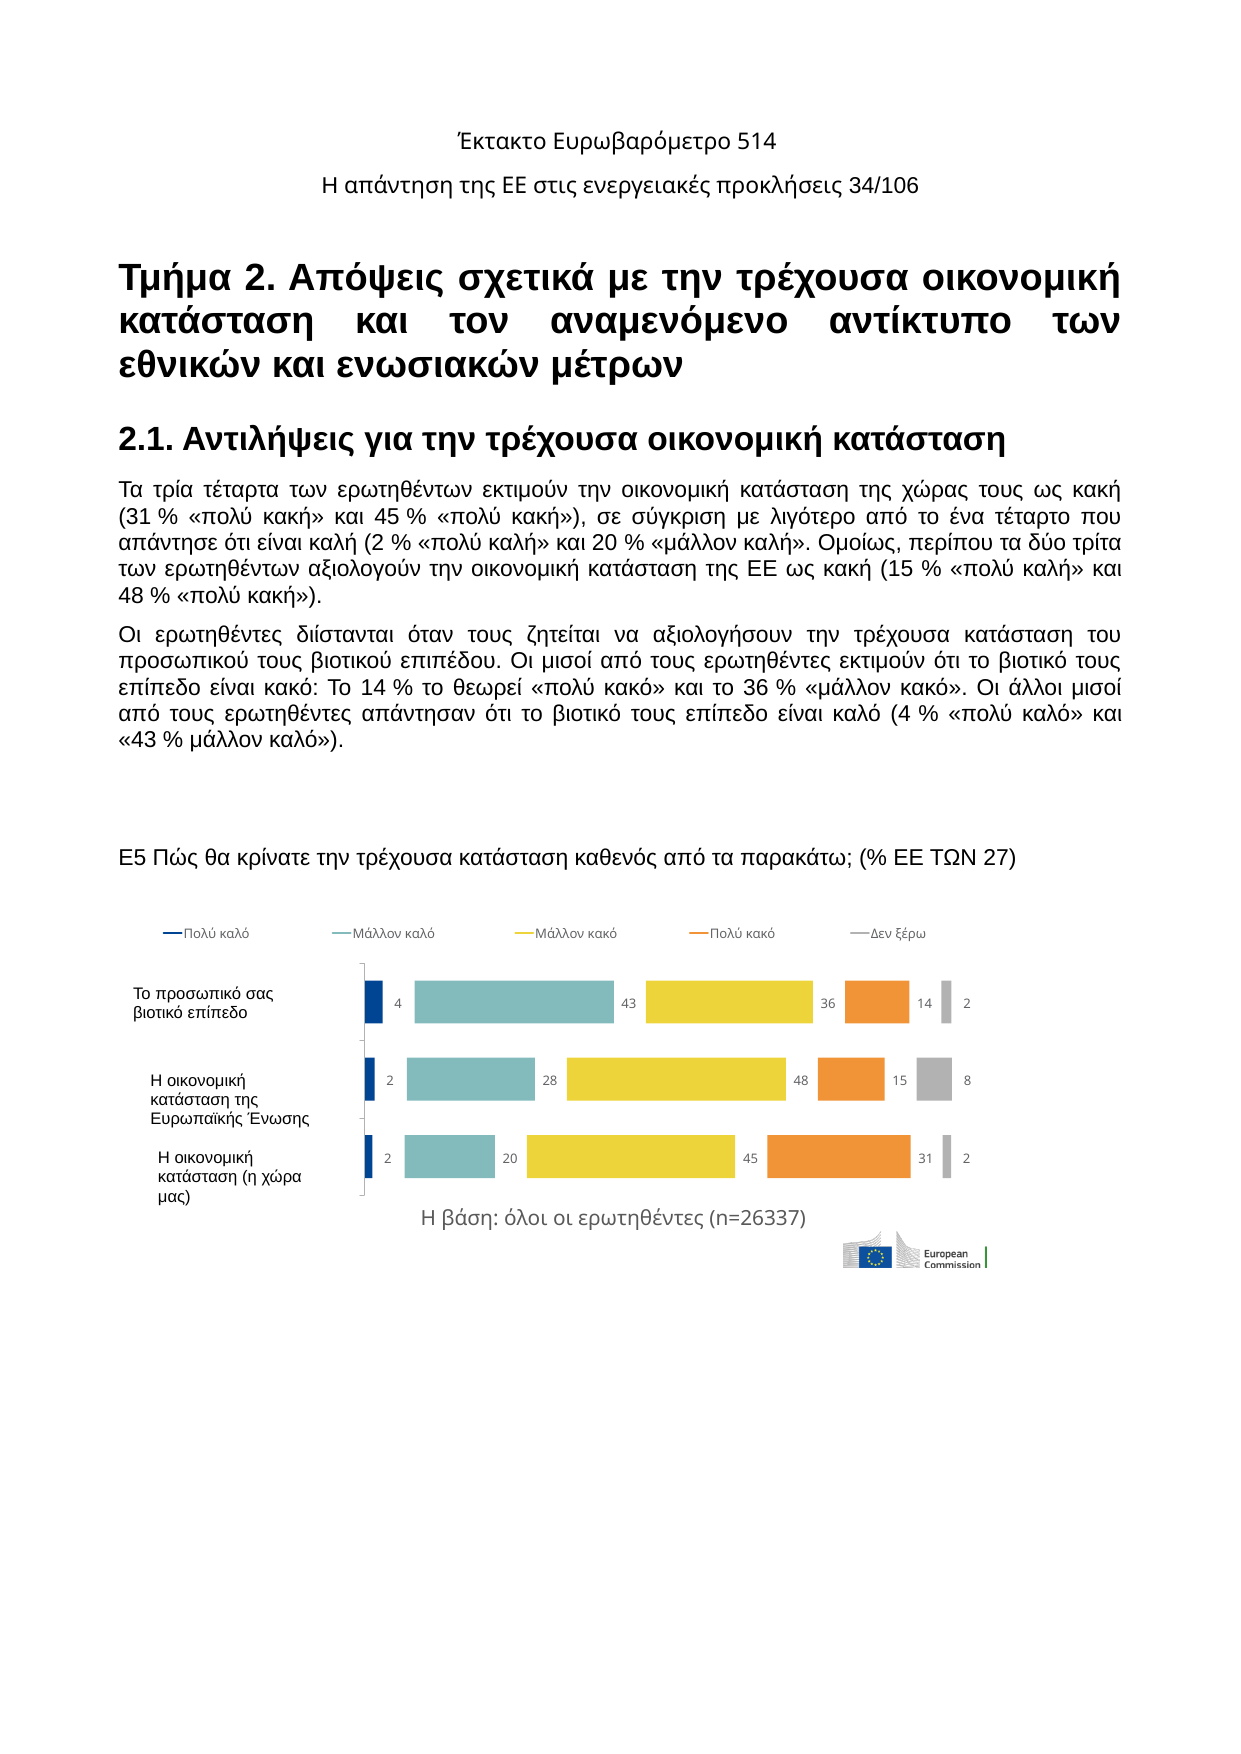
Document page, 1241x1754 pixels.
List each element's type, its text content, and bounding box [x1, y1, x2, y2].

text Οι ερωτηθέντες διίστανται όταν τους ζητείται να αξιολογήσουν την τρέχουσα κατάσταση του προσωπικού τους βιοτικού επιπέδου. Οι μισοί από τους ερωτηθέντες εκτιμούν ότι το βιοτικό τους επίπεδο είναι κακό: Το 14 % το θεωρεί «πολύ κακό» και το 36 % «μάλλον κακό». Οι άλλοι μισοί από τους ερωτηθέντες απάντησαν ότι το βιοτικό τους επίπεδο είναι καλό (4 % «πολύ καλό» και «43 % μάλλον καλό»). [118, 621, 1122, 753]
picture [843, 1231, 987, 1268]
subtitle 2.1. Αντιλήψεις για την τρέχουσα οικονομική κατάσταση [118, 419, 1122, 457]
text Ε5 Πώς θα κρίνατε την τρέχουσα κατάσταση καθενός από τα παρακάτω; (% ΕΕ ΤΩΝ 27) [118, 844, 1122, 871]
text Τα τρία τέταρτα των ερωτηθέντων εκτιμούν την οικονομική κατάσταση της χώρας τους ως κακή (31 % «πολύ κακή» και 45 % «πολύ κακή»), σε σύγκριση με λιγότερο από το ένα τέταρτο που απάντησε ότι είναι καλή (2 % «πολύ καλή» και 20 % «μάλλον καλή». Ομοίως, περίπου τα δύο τρίτα των ερωτηθέντων αξιολογούν την οικονομική κατάσταση της ΕΕ ως κακή (15 % «πολύ καλή» και 48 % «πολύ κακή»). [118, 476, 1122, 608]
subtitle Τμήμα 2. Απόψεις σχετικά με την τρέχουσα οικονομική κατάσταση και τον αναμενόμενο αντίκτυπο των εθνικών και ενωσιακών μέτρων [118, 254, 1122, 385]
